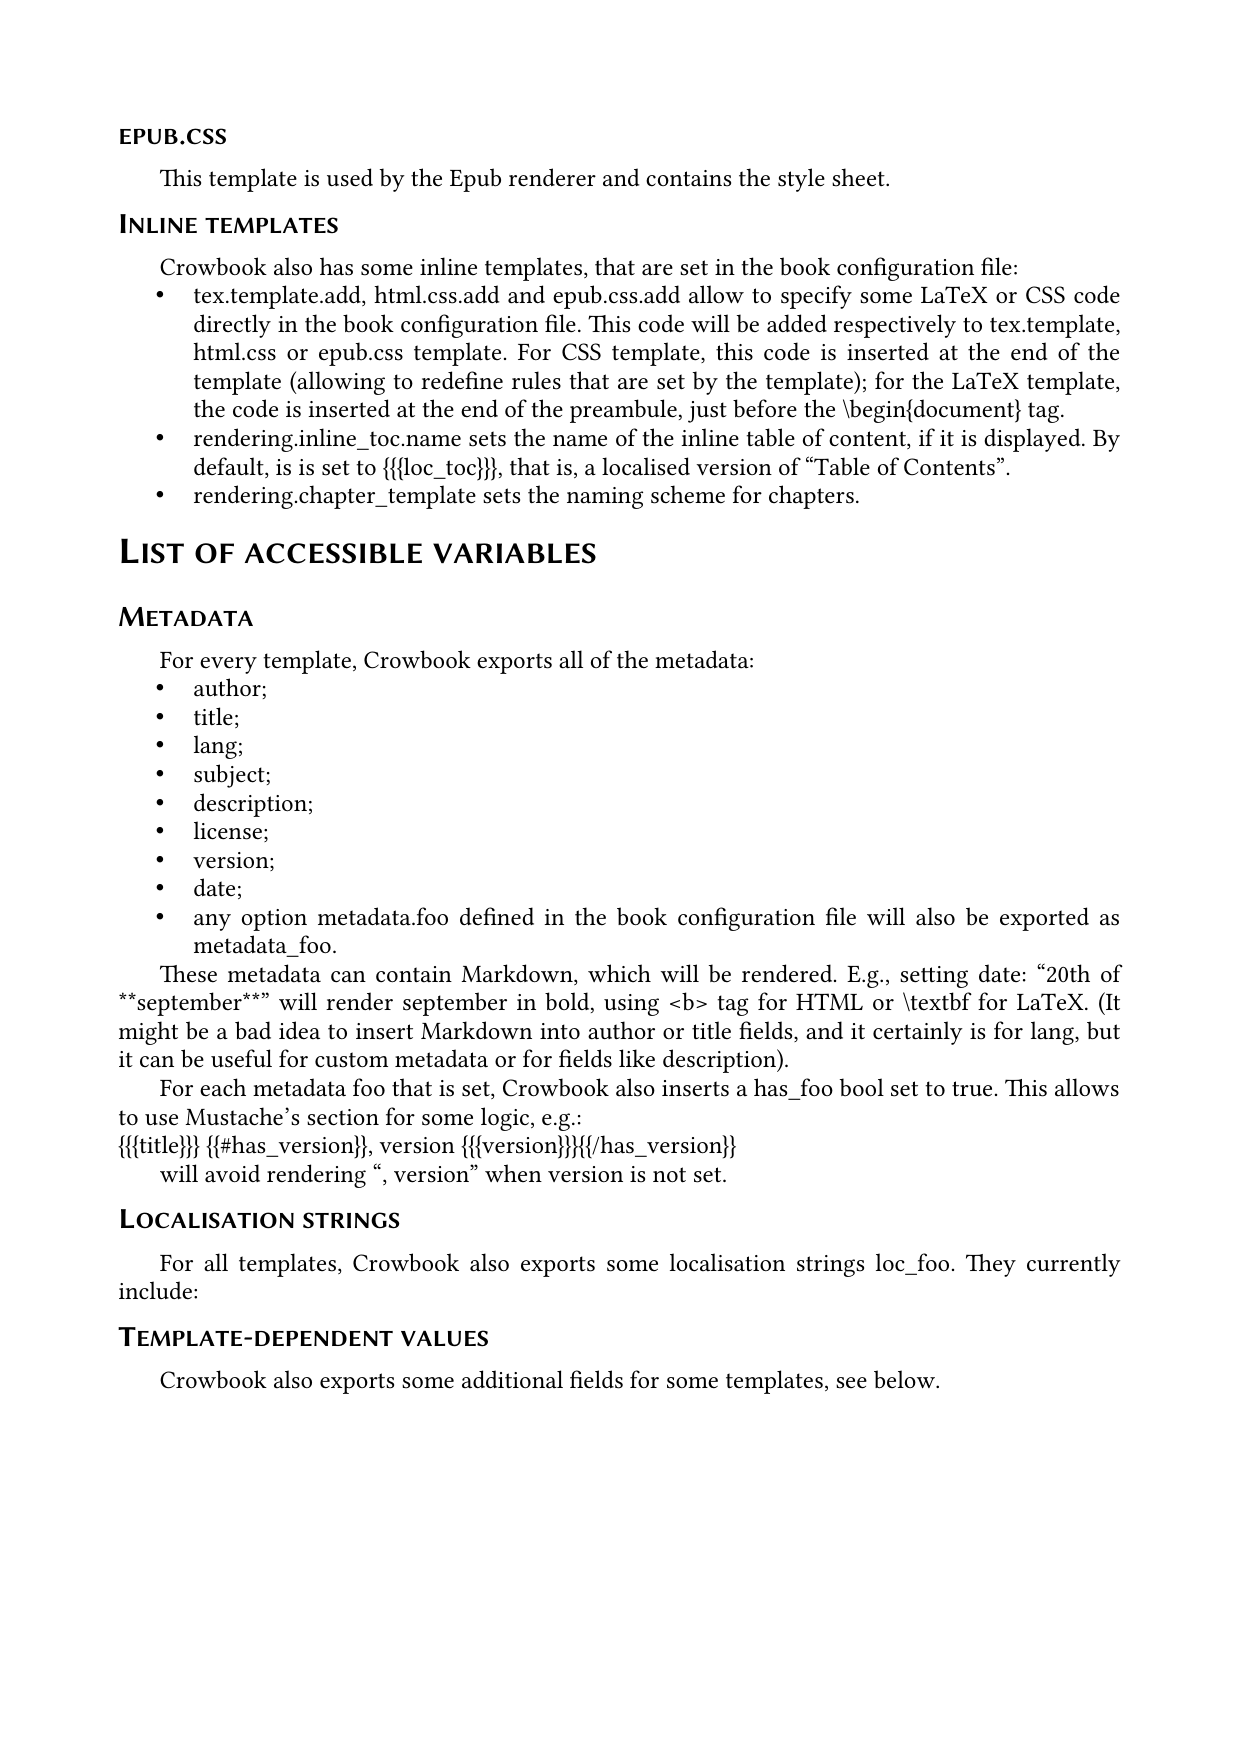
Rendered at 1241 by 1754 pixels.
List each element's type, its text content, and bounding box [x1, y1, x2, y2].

list subject; [156, 760, 1122, 789]
text For every template, Crowbook exports all of the metadata: [118, 646, 1122, 674]
text For each metadata foo that is set, Crowbook also inserts a has_foo bool set to true. This allows to use Mustache’s section for some logic, e.g.: [118, 1074, 1122, 1131]
list title; [156, 703, 1122, 732]
text Crowbook also exports some additional fields for some templates, see below. [118, 1366, 1122, 1394]
subtitle Inline templates [118, 207, 1122, 240]
subtitle Localisation strings [118, 1203, 1122, 1236]
list date; [156, 874, 1122, 903]
list license; [156, 817, 1122, 846]
text {{{title}}} {{#has_version}}, version {{{version}}}{{/has_version}} [118, 1131, 1122, 1160]
text This template is used by the Epub renderer and contains the style sheet. [118, 164, 1122, 192]
subtitle Template-dependent values [118, 1320, 1122, 1353]
subtitle List of accessible variables [118, 530, 1122, 573]
list any option metadata.foo defined in the book configuration file will also be exported as metadata_foo. [156, 903, 1122, 960]
list description; [156, 789, 1122, 817]
list author; [156, 674, 1122, 703]
subtitle Metadata [118, 600, 1122, 633]
text These metadata can contain Markdown, which will be rendered. E.g., setting date: “20th of **september**” will render september in bold, using <b> tag for HTML or \textbf for LaTeX. (It might be a bad idea to insert Markdown into author or title fields, and it certainly is for lang, but it can be useful for custom metadata or for fields like description). [118, 960, 1122, 1074]
list rendering.chapter_template sets the naming scheme for chapters. [156, 481, 1122, 509]
text For all templates, Crowbook also exports some localisation strings loc_foo. They currently include: [118, 1248, 1122, 1306]
list version; [156, 846, 1122, 874]
text will avoid rendering “, version” when version is not set. [118, 1160, 1122, 1188]
subtitle epub.css [118, 118, 1122, 151]
list tex.template.add, html.css.add and epub.css.add allow to specify some LaTeX or CSS code directly in the book configuration file. This code will be added respectively to tex.template, html.css or epub.css template. For CSS template, this code is inserted at the end of the template (allowing to redefine rules that are set by the template); for the LaTeX template, the code is inserted at the end of the preambule, just before the \begin{document} tag. [156, 281, 1122, 424]
list rendering.inline_toc.name sets the name of the inline table of content, if it is displayed. By default, is is set to {{{loc_toc}}}, that is, a localised version of “Table of Contents”. [156, 424, 1122, 481]
list lang; [156, 732, 1122, 760]
text Crowbook also has some inline templates, that are set in the book configuration file: [118, 253, 1122, 281]
